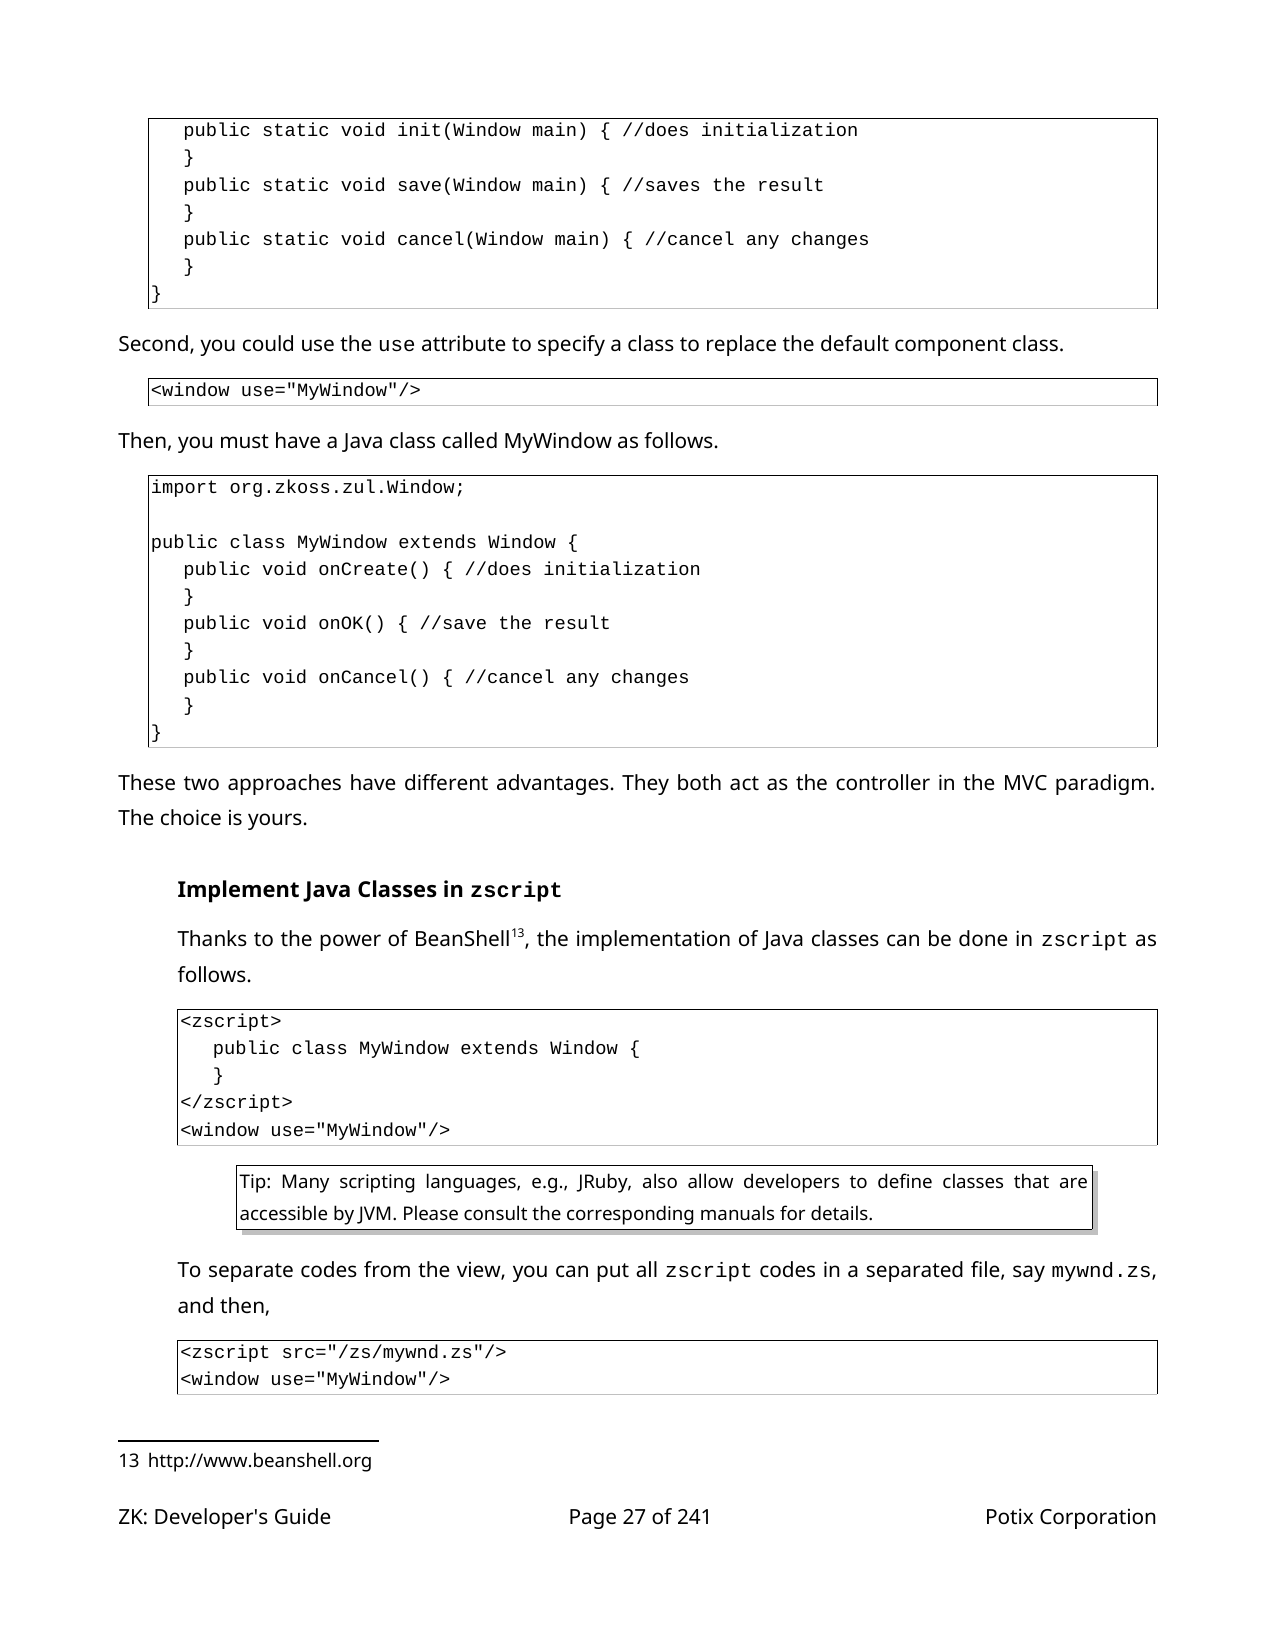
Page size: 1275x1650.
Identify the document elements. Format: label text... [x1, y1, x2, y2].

text } [149, 584, 1157, 608]
text public void onCancel() { //cancel any changes [149, 665, 1157, 690]
text http://www.beanshell.org [118, 1447, 1157, 1473]
text public static void cancel(Window main) { //cancel any changes [149, 227, 1157, 251]
text } [149, 638, 1157, 662]
text public void onCreate() { //does initialization [149, 557, 1157, 581]
text <window use="MyWindow"/> [178, 1367, 1157, 1394]
text Second, you could use the use attribute to specify a class to replace the default component class. [118, 329, 1157, 358]
text } [149, 720, 1157, 747]
text <zscript> [178, 1010, 1157, 1033]
text <window use="MyWindow"/> [178, 1117, 1157, 1145]
text <zscript src="/zs/mywnd.zs"/> [178, 1341, 1157, 1364]
text Thanks to the power of BeanShell, the implementation of Java classes can be done in zscript as follows. [177, 924, 1157, 988]
text } [149, 145, 1157, 169]
text public class MyWindow extends Window { [149, 529, 1157, 554]
text public class MyWindow extends Window { [178, 1036, 1157, 1060]
text Then, you must have a Java class called MyWindow as follows. [118, 426, 1157, 454]
text <window use="MyWindow"/> [149, 379, 1157, 405]
text To separate codes from the view, you can put all zscript codes in a separated file, say mywnd.zs, and then, [177, 1255, 1157, 1319]
text import org.zkoss.zul.Window; [149, 476, 1157, 499]
text } [149, 693, 1157, 717]
text public void onOK() { //save the result [149, 611, 1157, 635]
subtitle Implement Java Classes in zscript [177, 874, 1157, 904]
text } [149, 200, 1157, 224]
text } [149, 254, 1157, 278]
text } [178, 1063, 1157, 1087]
text Tip: Many scripting languages, e.g., JRuby, also allow developers to define classes that are accessible by JVM. Please consult the corresponding manuals for details. [237, 1166, 1092, 1229]
text public static void init(Window main) { //does initialization [149, 119, 1157, 142]
text public static void save(Window main) { //saves the result [149, 172, 1157, 197]
text </zscript> [178, 1090, 1157, 1114]
text } [149, 281, 1157, 308]
text These two approaches have different advantages. They both act as the controller in the MVC paradigm. The choice is yours. [118, 768, 1157, 831]
